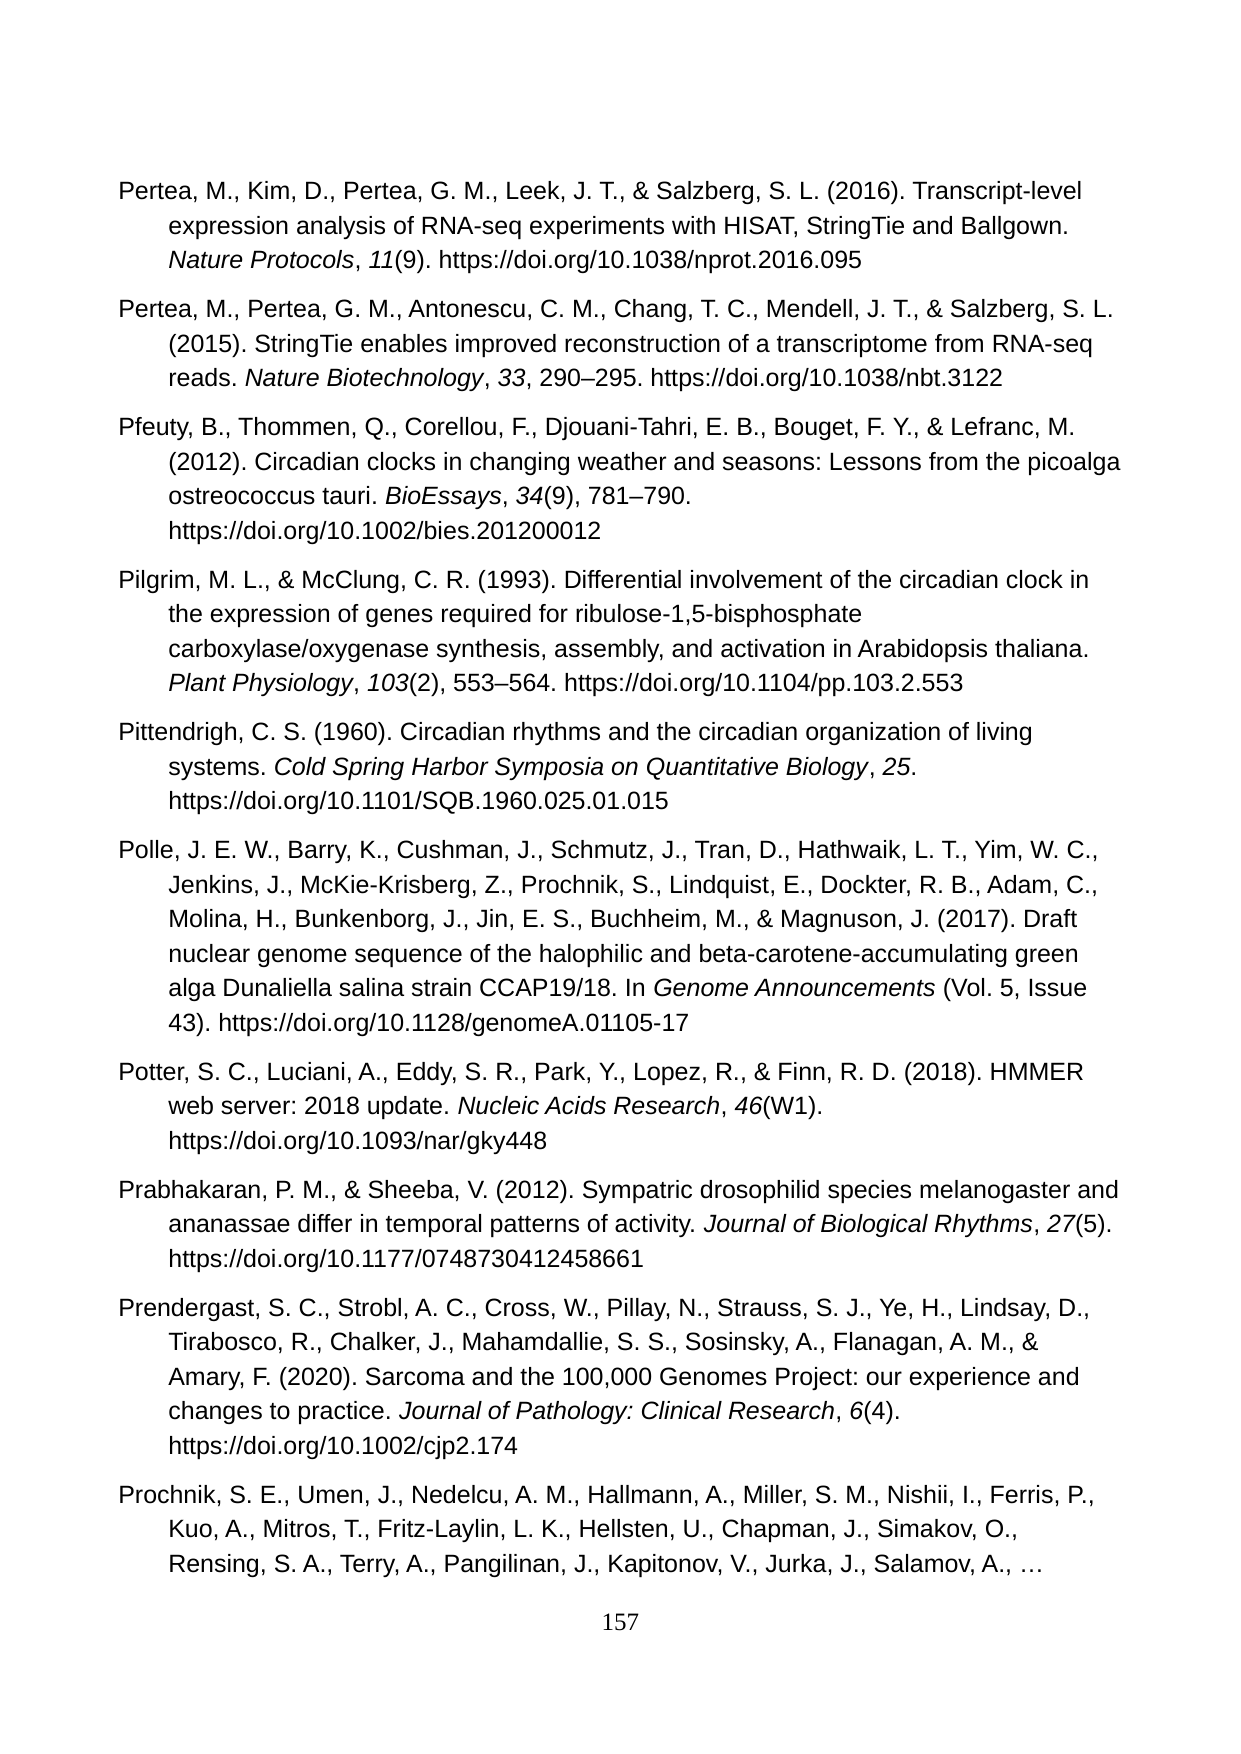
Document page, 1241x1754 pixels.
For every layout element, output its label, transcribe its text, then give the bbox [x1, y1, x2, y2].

text Prochnik, S. E., Umen, J., Nedelcu, A. M., Hallmann, A., Miller, S. M., Nishii, I., Ferris, P., Kuo, A., Mitros, T., Fritz-Laylin, L. K., Hellsten, U., Chapman, J., Simakov, O., Rensing, S. A., Terry, A., Pangilinan, J., Kapitonov, V., Jurka, J., Salamov, A., … [118, 1480, 1122, 1578]
text Pilgrim, M. L., & McClung, C. R. (1993). Differential involvement of the circadian clock in the expression of genes required for ribulose-1,5-bisphosphate carboxylase/oxygenase synthesis, assembly, and activation in Arabidopsis thaliana. Plant Physiology, 103(2), 553–564. https://doi.org/10.1104/pp.103.2.553 [118, 565, 1122, 697]
text Prabhakaran, P. M., & Sheeba, V. (2012). Sympatric drosophilid species melanogaster and ananassae differ in temporal patterns of activity. Journal of Biological Rhythms, 27(5). https://doi.org/10.1177/0748730412458661 [118, 1175, 1122, 1273]
text Pfeuty, B., Thommen, Q., Corellou, F., Djouani-Tahri, E. B., Bouget, F. Y., & Lefranc, M. (2012). Circadian clocks in changing weather and seasons: Lessons from the picoalga ostreococcus tauri. BioEssays, 34(9), 781–790. https://doi.org/10.1002/bies.201200012 [118, 412, 1122, 544]
text Pertea, M., Kim, D., Pertea, G. M., Leek, J. T., & Salzberg, S. L. (2016). Transcript-level expression analysis of RNA-seq experiments with HISAT, StringTie and Ballgown. Nature Protocols, 11(9). https://doi.org/10.1038/nprot.2016.095 [118, 176, 1122, 274]
text Prendergast, S. C., Strobl, A. C., Cross, W., Pillay, N., Strauss, S. J., Ye, H., Lindsay, D., Tirabosco, R., Chalker, J., Mahamdallie, S. S., Sosinsky, A., Flanagan, A. M., & Amary, F. (2020). Sarcoma and the 100,000 Genomes Project: our experience and changes to practice. Journal of Pathology: Clinical Research, 6(4). https://doi.org/10.1002/cjp2.174 [118, 1293, 1122, 1459]
text Pittendrigh, C. S. (1960). Circadian rhythms and the circadian organization of living systems. Cold Spring Harbor Symposia on Quantitative Biology, 25. https://doi.org/10.1101/SQB.1960.025.01.015 [118, 717, 1122, 815]
text Pertea, M., Pertea, G. M., Antonescu, C. M., Chang, T. C., Mendell, J. T., & Salzberg, S. L. (2015). StringTie enables improved reconstruction of a transcriptome from RNA-seq reads. Nature Biotechnology, 33, 290–295. https://doi.org/10.1038/nbt.3122 [118, 294, 1122, 392]
text Potter, S. C., Luciani, A., Eddy, S. R., Park, Y., Lopez, R., & Finn, R. D. (2018). HMMER web server: 2018 update. Nucleic Acids Research, 46(W1). https://doi.org/10.1093/nar/gky448 [118, 1057, 1122, 1154]
text Polle, J. E. W., Barry, K., Cushman, J., Schmutz, J., Tran, D., Hathwaik, L. T., Yim, W. C., Jenkins, J., McKie-Krisberg, Z., Prochnik, S., Lindquist, E., Dockter, R. B., Adam, C., Molina, H., Bunkenborg, J., Jin, E. S., Buchheim, M., & Magnuson, J. (2017). Draft nuclear genome sequence of the halophilic and beta-carotene-accumulating green alga Dunaliella salina strain CCAP19/18. In Genome Announcements (Vol. 5, Issue 43). https://doi.org/10.1128/genomeA.01105-17 [118, 835, 1122, 1037]
